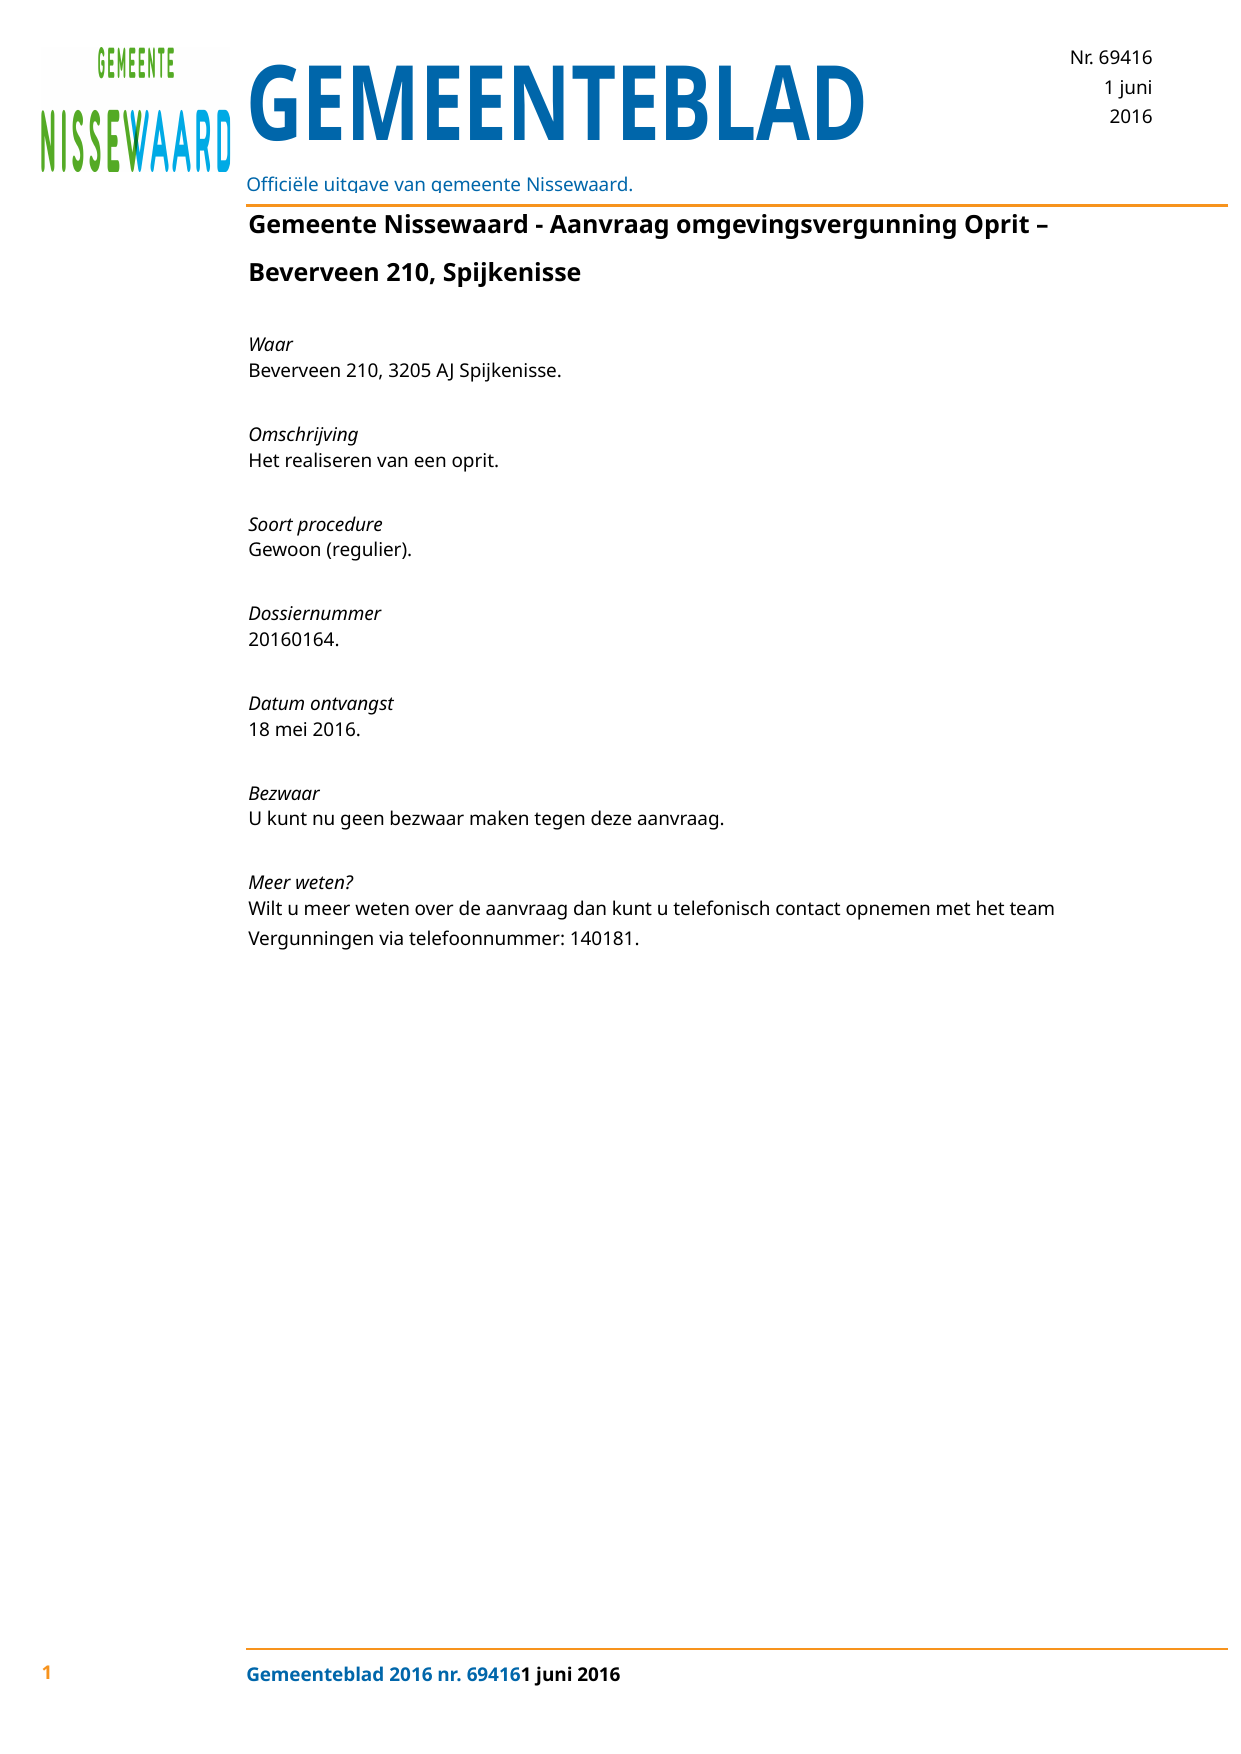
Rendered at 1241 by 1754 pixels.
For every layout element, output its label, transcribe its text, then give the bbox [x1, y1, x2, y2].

text Gewoon (regulier). [248, 537, 1152, 562]
text 20160164. [248, 626, 1152, 652]
text U kunt nu geen bezwaar maken tegen deze aanvraag. [248, 806, 1152, 831]
text 18 mei 2016. [248, 716, 1152, 742]
picture [200, 151, 206, 172]
picture [41, 47, 231, 172]
picture [176, 157, 187, 172]
text Datum ontvangst [248, 690, 1152, 716]
text Beverveen 210, 3205 AJ Spijkenisse. [248, 357, 1152, 383]
text Dossiernummer [248, 601, 1152, 626]
text Soort procedure [248, 511, 1152, 537]
text Waar [248, 331, 1152, 357]
picture [222, 122, 227, 160]
text Het realiseren van een oprit. [248, 447, 1152, 473]
picture [201, 122, 206, 138]
text Omschrijving [248, 421, 1152, 447]
text Bezwaar [248, 780, 1152, 806]
text Meer weten? [248, 869, 1152, 895]
text Gemeente Nissewaard - Aanvraag omgevingsvergunning Oprit – Beverveen 210, Spijkenisse [248, 207, 1152, 288]
text Wilt u meer weten over de aanvraag dan kunt u telefonisch contact opnemen met het team Vergunningen via telefoonnummer: 140181. [248, 895, 1152, 951]
picture [154, 157, 165, 172]
